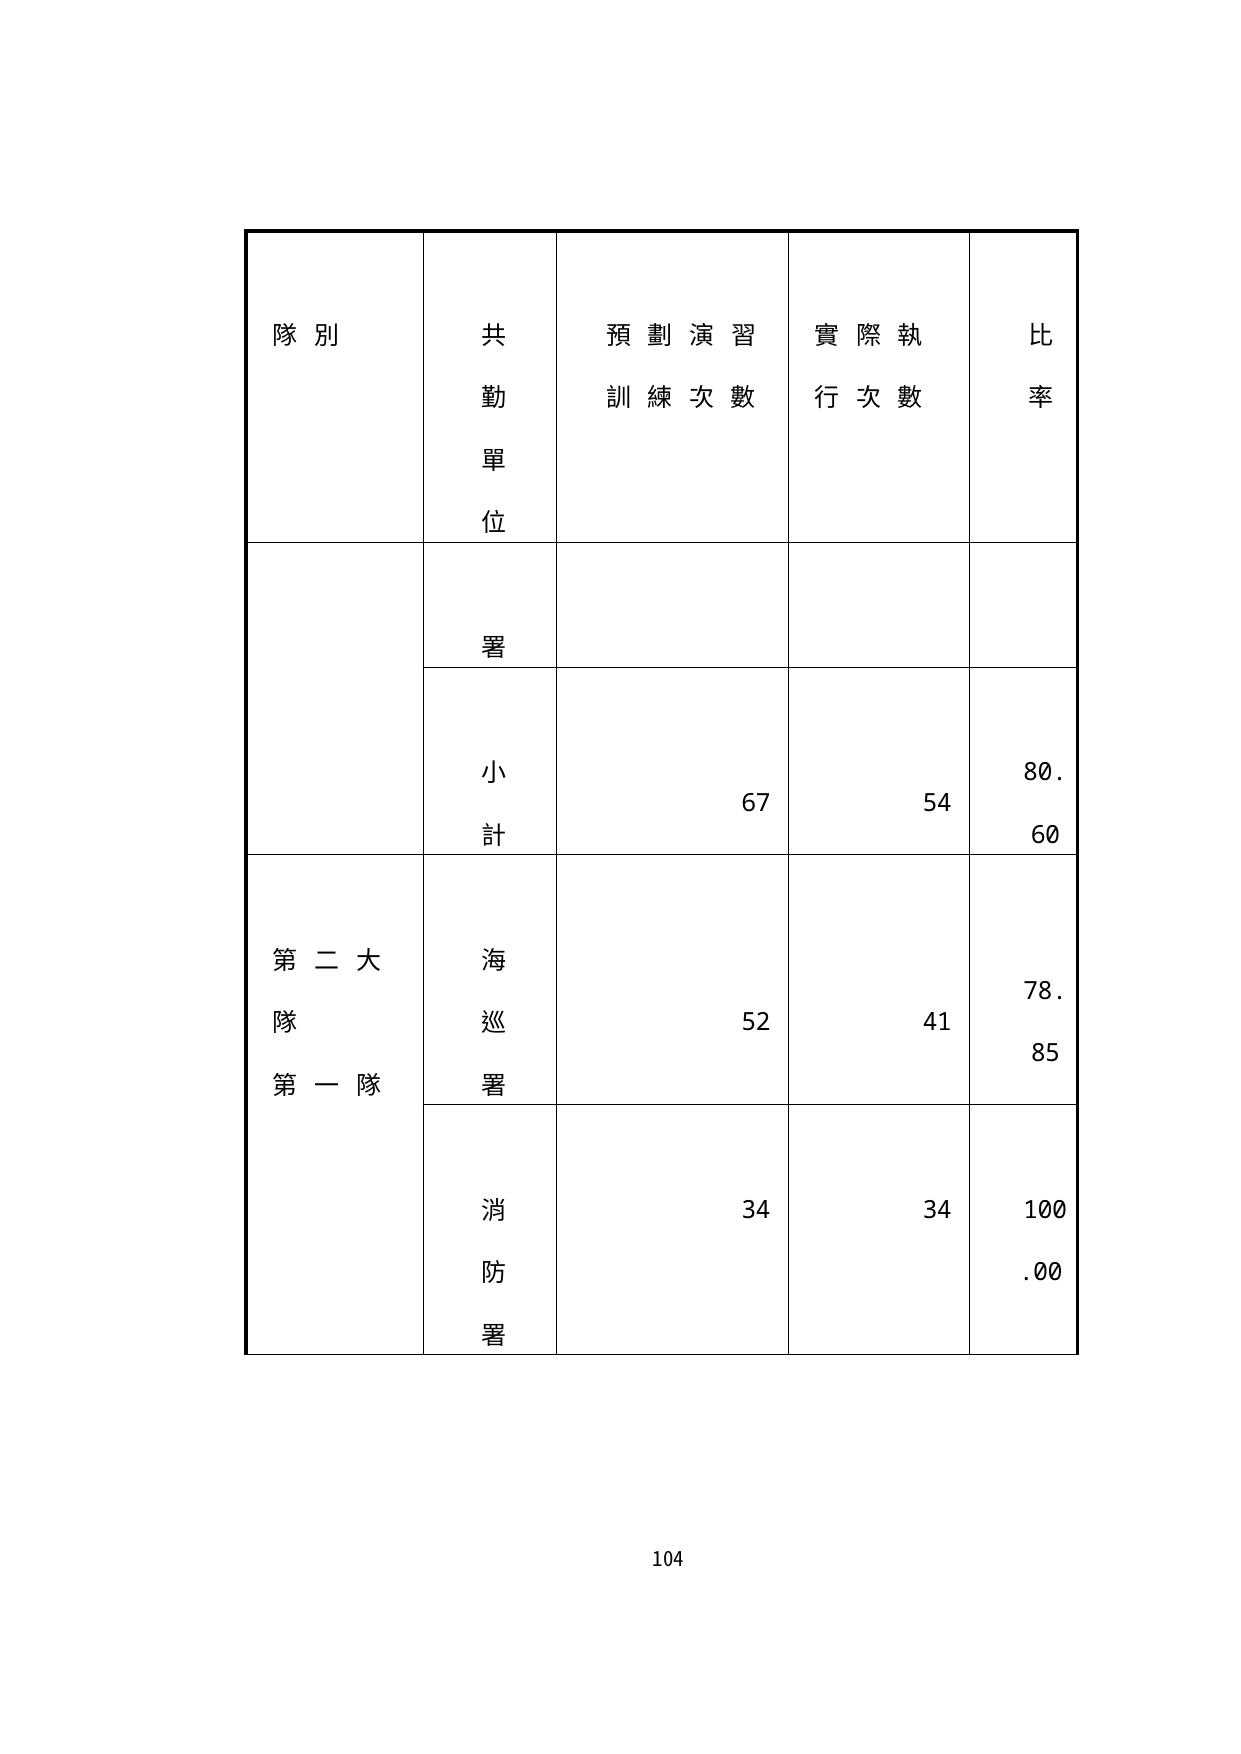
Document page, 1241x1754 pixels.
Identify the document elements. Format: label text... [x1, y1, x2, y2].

table_cell 小計 [424, 668, 556, 854]
table_cell [789, 543, 969, 667]
table_cell 52 [557, 855, 788, 1104]
table_cell 54 [789, 668, 969, 854]
table_cell 海巡署 [424, 855, 556, 1104]
table_header 預劃演習訓練次數 [557, 233, 788, 542]
table_cell 署 [424, 543, 556, 667]
table_cell 78.85 [970, 855, 1076, 1104]
table_cell 第二大隊 第一隊 [248, 855, 423, 1354]
table_cell 消防署 [424, 1105, 556, 1354]
table_cell 41 [789, 855, 969, 1104]
table_header 共勤單位 [424, 233, 556, 542]
table_header 隊別 [248, 233, 423, 542]
table_header 實際執行次數 [789, 233, 969, 542]
table_cell 34 [557, 1105, 788, 1354]
table_cell 67 [557, 668, 788, 854]
table_header 比率 [970, 233, 1076, 542]
table_cell - [970, 543, 1076, 667]
table_cell [557, 543, 788, 667]
table_cell 100.00 [970, 1105, 1076, 1354]
table_cell 80.60 [970, 668, 1076, 854]
table_cell [248, 543, 423, 854]
table_cell 34 [789, 1105, 969, 1354]
